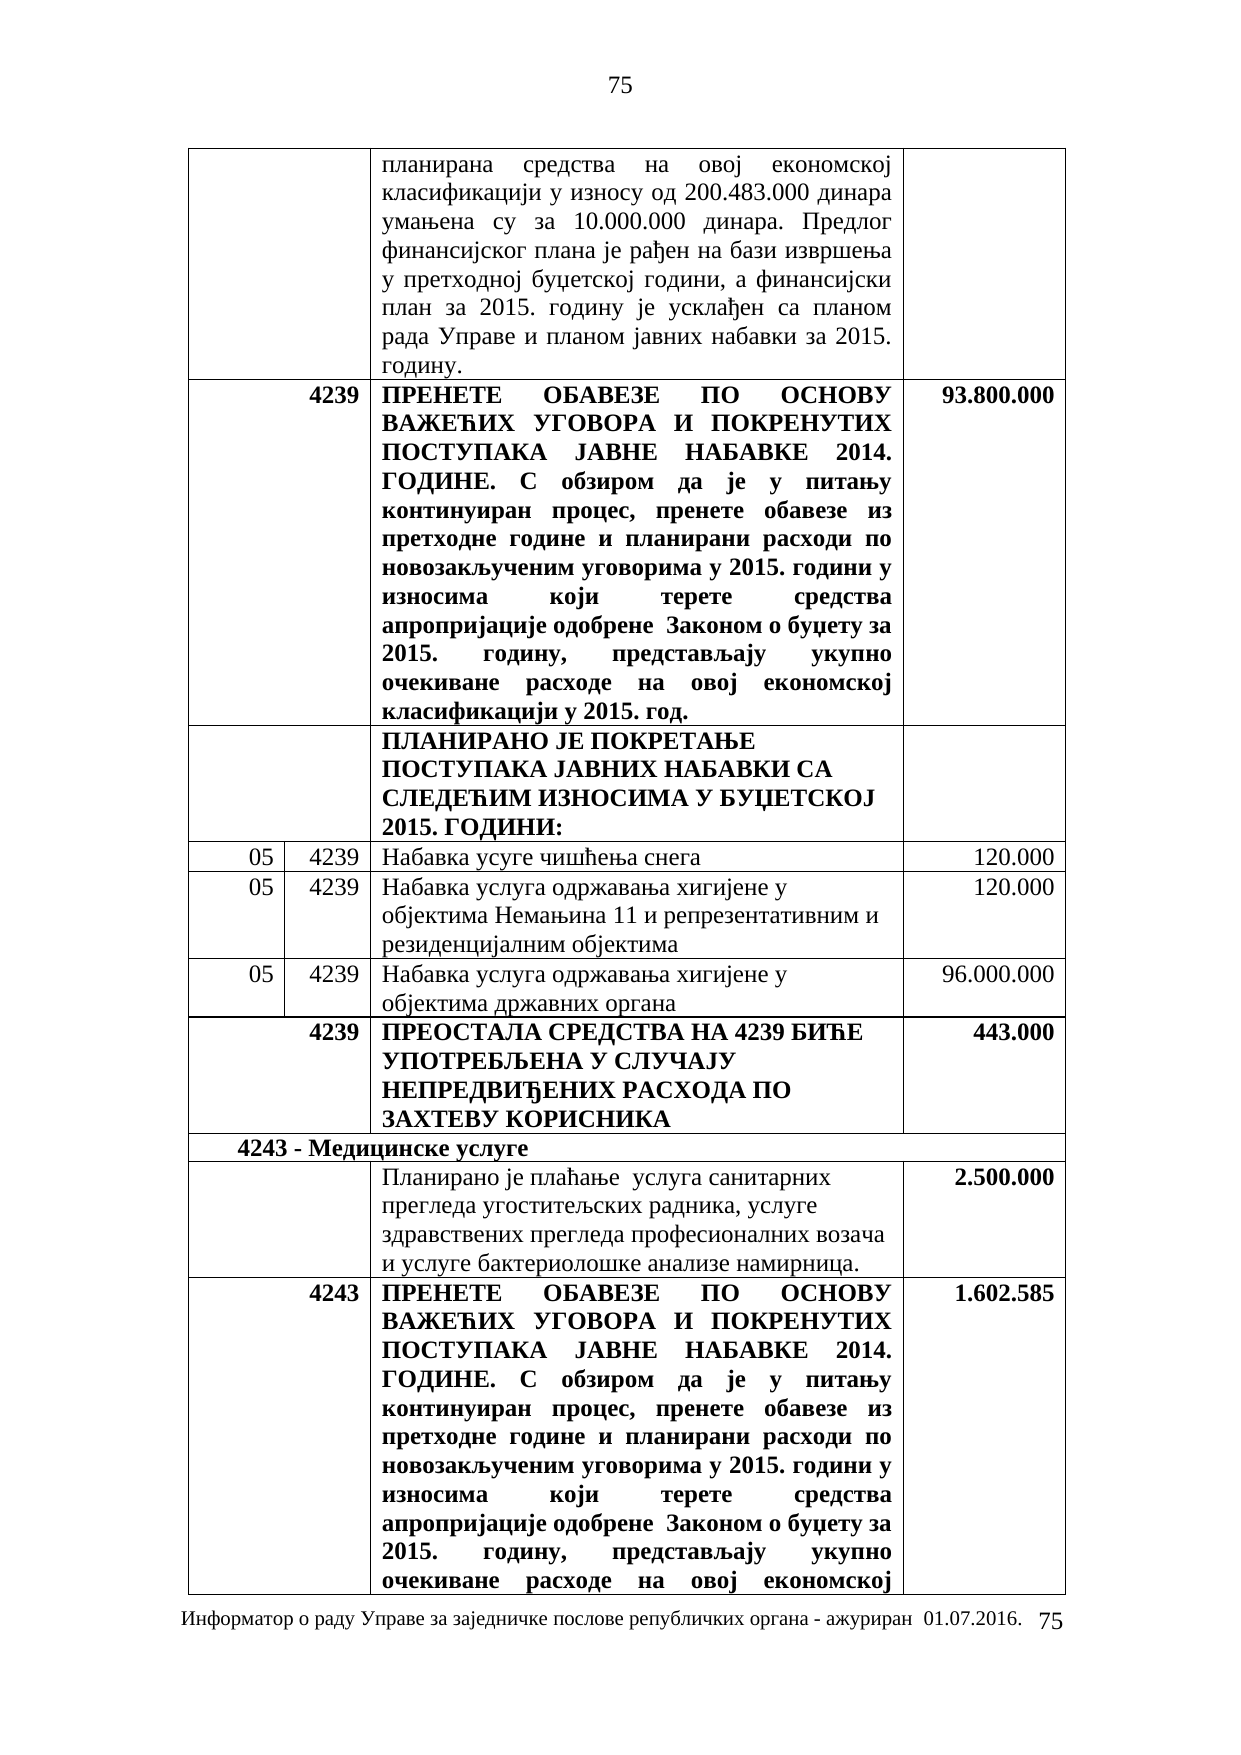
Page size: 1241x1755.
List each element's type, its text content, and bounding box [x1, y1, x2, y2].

table_cell ПЛАНИРАНО ЈЕ ПОКРЕТАЊЕ ПОСТУПАКА ЈАВНИХ НАБАВКИ СА СЛЕДЕЋИМ ИЗНОСИМА У БУЏЕТСКОЈ 2015. ГОДИНИ: [371, 726, 903, 841]
table_cell Набавка усуге чишћења снега [371, 842, 903, 871]
table_cell 120.000 [904, 872, 1065, 958]
table_cell планирана средства на овој економској класификацији у износу од 200.483.000 динара умањена су за 10.000.000 динара. Предлог финансијског плана је рађен на бази извршења у претходној буџетској години, а финансијски план за 2015. годину је усклађен са планом рада Управе и планом јавних набавки за 2015. годину. [371, 149, 903, 379]
table_cell ПРЕНЕТЕ ОБАВЕЗЕ ПО ОСНОВУ ВАЖЕЋИХ УГОВОРА И ПОКРЕНУТИХ ПОСТУПАКА ЈАВНЕ НАБАВКЕ 2014. ГОДИНЕ. С обзиром да је у питању континуиран процес, пренете обавезе из претходне године и планирани расходи по новозакљученим уговорима у 2015. години у износима који терете средства апропријације одобрене Законом о буџету за 2015. годину, представљају укупно очекиване расходе на овој економској класификацији у 2015. год. [371, 380, 903, 725]
table_cell 4239 [189, 380, 370, 725]
table_cell 1.602.585 [904, 1278, 1065, 1594]
table_cell 4239 [189, 1018, 370, 1132]
table_cell 05 [189, 842, 284, 871]
table_cell 4239 [285, 872, 370, 958]
table_cell Набавка услуга одржавања хигијене у објектима Немањина 11 и репрезентативним и резиденцијалним објектима [371, 872, 903, 958]
table_cell 443.000 [904, 1018, 1065, 1132]
table_cell Набавка услуга одржавања хигијене у објектима државних органа [371, 959, 903, 1016]
table_cell 96.000.000 [904, 959, 1065, 1016]
table_cell [189, 149, 370, 379]
table_cell ПРЕНЕТЕ ОБАВЕЗЕ ПО ОСНОВУ ВАЖЕЋИХ УГОВОРА И ПОКРЕНУТИХ ПОСТУПАКА ЈАВНЕ НАБАВКЕ 2014. ГОДИНЕ. С обзиром да је у питању континуиран процес, пренете обавезе из претходне године и планирани расходи по новозакљученим уговорима у 2015. години у износима који терете средства апропријације одобрене Законом о буџету за 2015. годину, представљају укупно очекиване расходе на овој економској [371, 1278, 903, 1594]
table_cell 05 [189, 872, 284, 958]
table_cell 4243 - Медицинске услуге [189, 1134, 1065, 1161]
table_cell 4243 [189, 1278, 370, 1594]
table_cell 2.500.000 [904, 1162, 1065, 1277]
table_cell [904, 726, 1065, 841]
table_cell [904, 149, 1065, 379]
table_cell [189, 1162, 370, 1277]
table_cell 93.800.000 [904, 380, 1065, 725]
table_cell Планирано је плаћање услуга санитарних прегледа угоститељских радника, услуге здравствених прегледа професионалних возача и услуге бактериолошке анализе намирница. [371, 1162, 903, 1277]
table_cell [189, 726, 370, 841]
table_cell 05 [189, 959, 284, 1016]
table_cell ПРЕОСТАЛА СРЕДСТВА НА 4239 БИЋЕ УПОТРЕБЉЕНА У СЛУЧАЈУ НЕПРЕДВИЂЕНИХ РАСХОДА ПО ЗАХТЕВУ КОРИСНИКА [371, 1018, 903, 1132]
table_cell 4239 [285, 842, 370, 871]
table_cell 120.000 [904, 842, 1065, 871]
table_cell 4239 [285, 959, 370, 1016]
